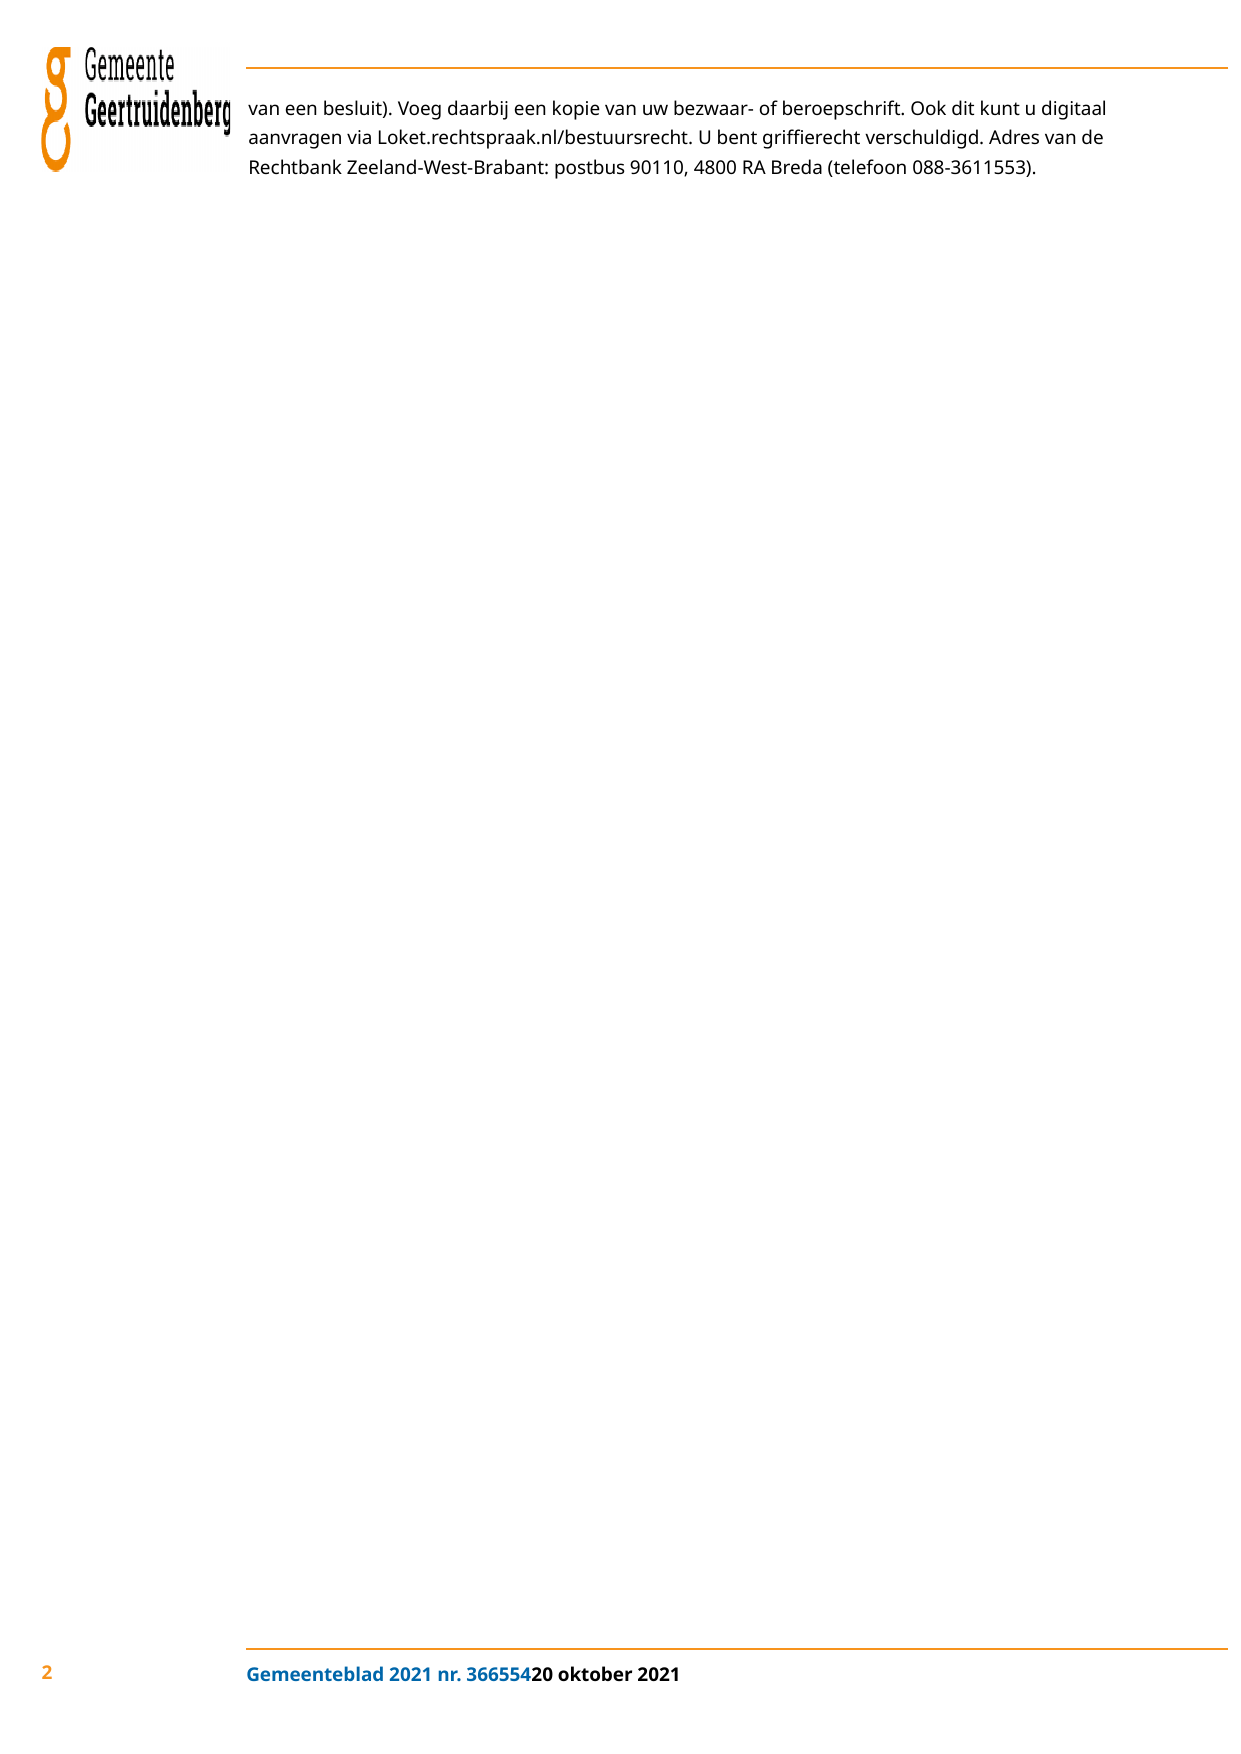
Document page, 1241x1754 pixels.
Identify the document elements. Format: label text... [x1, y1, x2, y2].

picture [41, 47, 231, 172]
text van een besluit). Voeg daarbij een kopie van uw bezwaar- of beroepschrift. Ook dit kunt u digitaal aanvragen via Loket.rechtspraak.nl/bestuursrecht. U bent griffierecht verschuldigd. Adres van de Rechtbank Zeeland-West-Brabant: postbus 90110, 4800 RA Breda (telefoon 088-3611553). [248, 95, 1152, 180]
